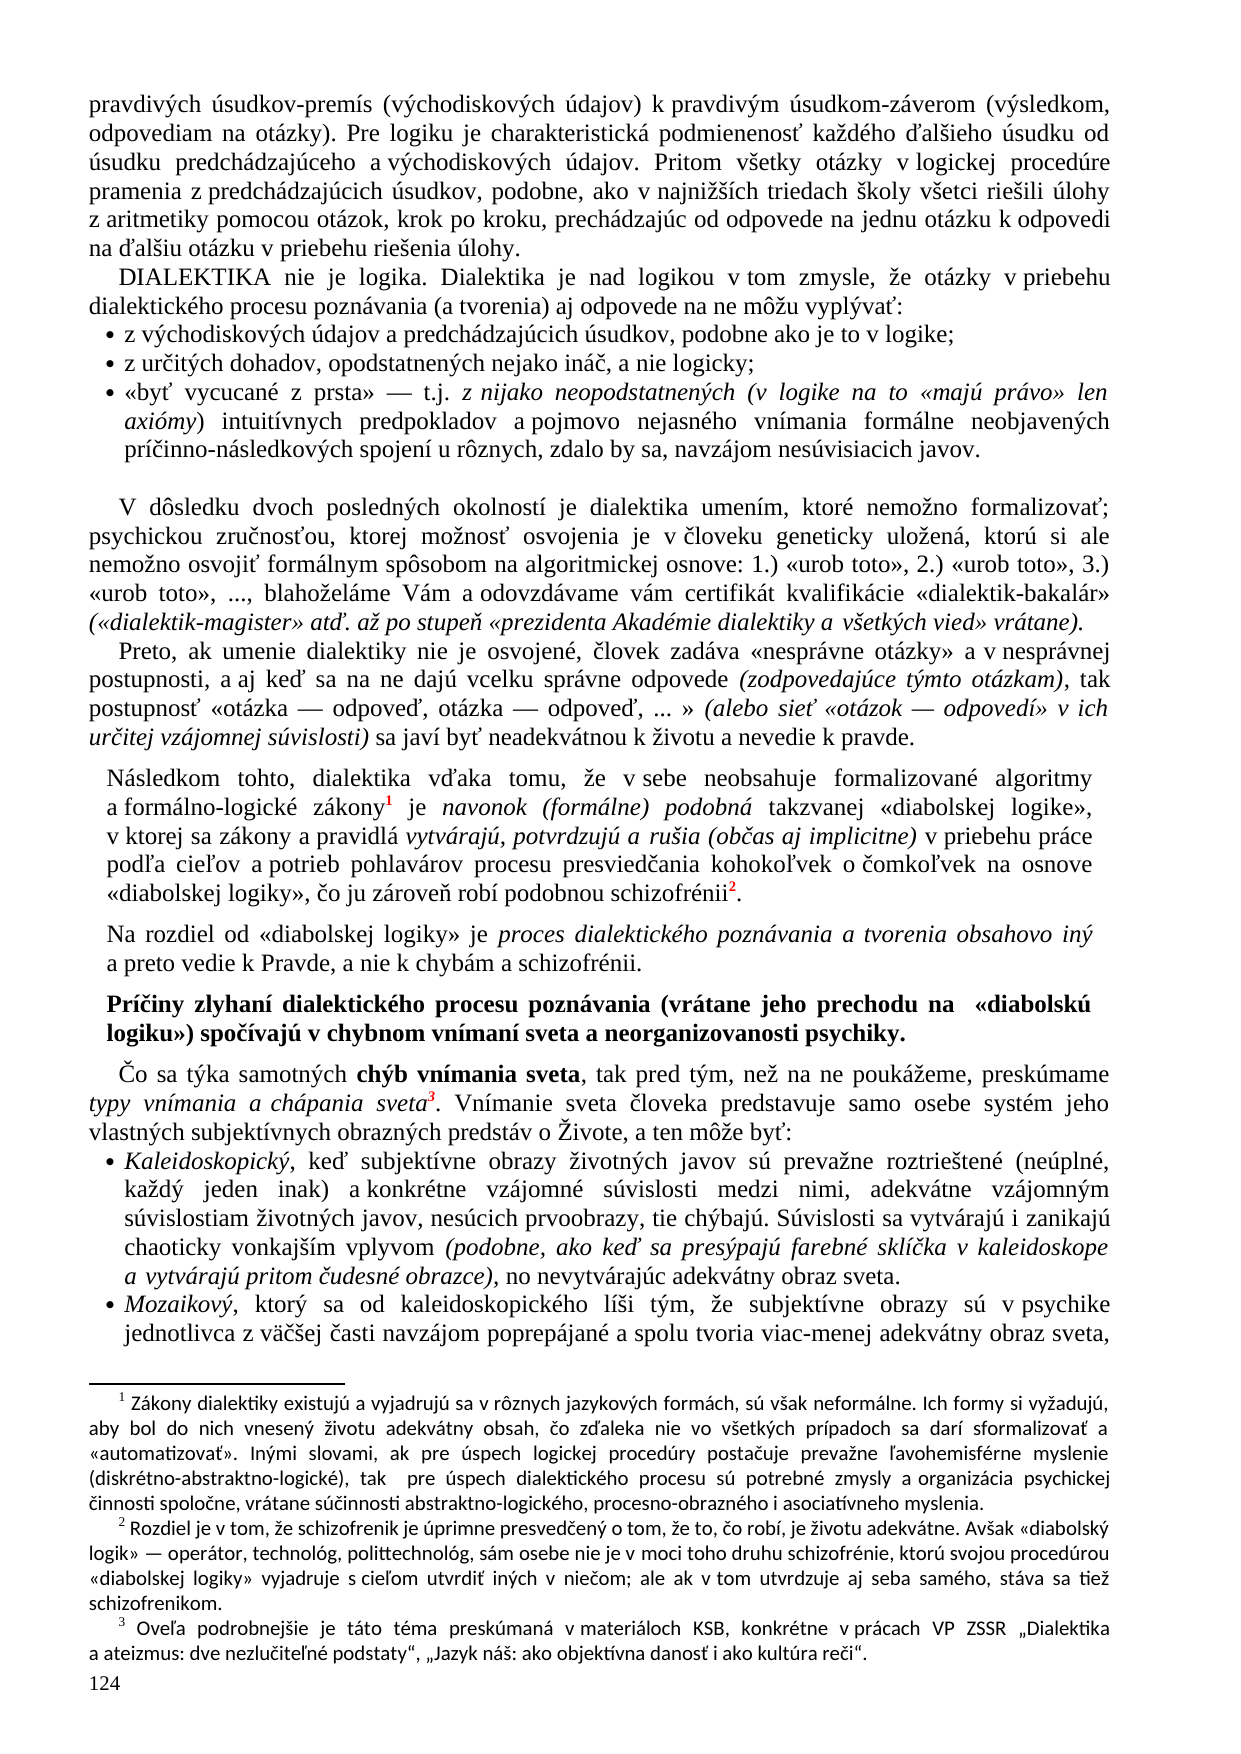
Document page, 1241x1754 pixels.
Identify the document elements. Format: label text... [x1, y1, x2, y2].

text Príčiny zlyhaní dialektického procesu poznávania (vrátane jeho prechodu na «diabolskú logiku») spočívajú v chybnom vnímaní sveta a neorganizovanosti psychiky. [106, 989, 1093, 1047]
text Čo sa týka samotných chýb vnímania sveta, tak pred tým, než na ne poukážeme, preskúmame typy vnímania a chápania sveta. Vnímanie sveta človeka predstavuje samo osebe systém jeho vlastných subjektívnych obrazných predstáv o Živote, a ten môže byť: [89, 1059, 1110, 1146]
text Preto, ak umenie dialektiky nie je osvojené, človek zadáva «nesprávne otázky» a v nesprávnej postupnosti, a aj keď sa na ne dajú vcelku správne odpovede (zodpovedajúce týmto otázkam), tak postupnosť «otázka — odpoveď, otázka — odpoveď, ... » (alebo sieť «otázok — odpovedí» v ich určitej vzájomnej súvislosti) sa javí byť neadekvátnou k životu a nevedie k pravde. [89, 636, 1110, 751]
list Kaleidoskopický, keď subjektívne obrazy životných javov sú prevažne roztrieštené (neúplné, každý jeden inak) a konkrétne vzájomné súvislosti medzi nimi, adekvátne vzájomným súvislostiam životných javov, nesúcich prvoobrazy, tie chýbajú. Súvislosti sa vytvárajú i zanikajú chaoticky vonkajším vplyvom (podobne, ako keď sa presýpajú farebné sklíčka v kaleidoskope a vytvárajú pritom čudesné obrazce), no nevytvárajúc adekvátny obraz sveta. [106, 1146, 1110, 1289]
text Následkom tohto, dialektika vďaka tomu, že v sebe neobsahuje formalizované algoritmy a formálno-logické zákony je navonok (formálne) podobná takzvanej «diabolskej logike», v ktorej sa zákony a pravidlá vytvárajú, potvrdzujú a rušia (občas aj implicitne) v priebehu práce podľa cieľov a potrieb pohlavárov procesu presviedčania kohokoľvek o čomkoľvek na osnove «diabolskej logiky», čo ju zároveň robí podobnou schizofrénii. [106, 763, 1093, 907]
text Rozdiel je v tom, že schizofrenik je úprimne presvedčený o tom, že to, čo robí, je životu adekvátne. Avšak «diabolský logik» — operátor, technológ, polittechnológ, sám osebe nie je v moci toho druhu schizofrénie, ktorú svojou procedúrou «diabolskej logiky» vyjadruje s cieľom utvrdiť iných v niečom; ale ak v tom utvrdzuje aj seba samého, stáva sa tiež schizofrenikom. [89, 1515, 1110, 1615]
text Oveľa podrobnejšie je táto téma preskúmaná v materiáloch KSB, konkrétne v prácach VP ZSSR „Dialektika a ateizmus: dve nezlučiteľné podstaty“, „Jazyk náš: ako objektívna danosť i ako kultúra reči“. [89, 1615, 1110, 1665]
text Zákony dialektiky existujú a vyjadrujú sa v rôznych jazykových formách, sú však neformálne. Ich formy si vyžadujú, aby bol do nich vnesený životu adekvátny obsah, čo zďaleka nie vo všetkých prípadoch sa darí sformalizovať a «automatizovať». Inými slovami, ak pre úspech logickej procedúry postačuje prevažne ľavohemisférne myslenie (diskrétno-abstraktno-logické), tak pre úspech dialektického procesu sú potrebné zmysly a organizácia psychickej činnosti spoločne, vrátane súčinnosti abstraktno-logického, procesno-obrazného i asociatívneho myslenia. [89, 1390, 1110, 1515]
text DIALEKTIKA nie je logika. Dialektika je nad logikou v tom zmysle, že otázky v priebehu dialektického procesu poznávania (a tvorenia) aj odpovede na ne môžu vyplývať: [89, 262, 1110, 319]
list «byť vycucané z prsta» — t.j. z nijako neopodstatnených (v logike na to «majú právo» len axiómy) intuitívnych predpokladov a pojmovo nejasného vnímania formálne neobjavených príčinno-následkových spojení u rôznych, zdalo by sa, navzájom nesúvisiacich javov. [106, 377, 1110, 463]
text V dôsledku dvoch posledných okolností je dialektika umením, ktoré nemožno formalizovať; psychickou zručnosťou, ktorej možnosť osvojenia je v človeku geneticky uložená, ktorú si ale nemožno osvojiť formálnym spôsobom na algoritmickej osnove: 1.) «urob toto», 2.) «urob toto», 3.) «urob toto», ..., blahoželáme Vám a odovzdávame vám certifikát kvalifikácie «dialektik-bakalár» («dialektik-magister» atď. až po stupeň «prezidenta Akadémie dialektiky a všetkých vied» vrátane). [89, 492, 1110, 636]
list z určitých dohadov, opodstatnených nejako ináč, a nie logicky; [106, 348, 1110, 377]
text Na rozdiel od «diabolskej logiky» je proces dialektického poznávania a tvorenia obsahovo iný a preto vedie k Pravde, a nie k chybám a schizofrénii. [106, 919, 1093, 977]
list Mozaikový, ktorý sa od kaleidoskopického líši tým, že subjektívne obrazy sú v psychike jednotlivca z väčšej časti navzájom poprepájané a spolu tvoria viac-menej adekvátny obraz sveta, [106, 1289, 1110, 1347]
list z východiskových údajov a predchádzajúcich úsudkov, podobne ako je to v logike; [106, 319, 1110, 348]
text pravdivých úsudkov-premís (východiskových údajov) k pravdivým úsudkom-záverom (výsledkom, odpovediam na otázky). Pre logiku je charakteristická podmienenosť každého ďalšieho úsudku od úsudku predchádzajúceho a východiskových údajov. Pritom všetky otázky v logickej procedúre pramenia z predchádzajúcich úsudkov, podobne, ako v najnižších triedach školy všetci riešili úlohy z aritmetiky pomocou otázok, krok po kroku, prechádzajúc od odpovede na jednu otázku k odpovedi na ďalšiu otázku v priebehu riešenia úlohy. [89, 89, 1110, 262]
